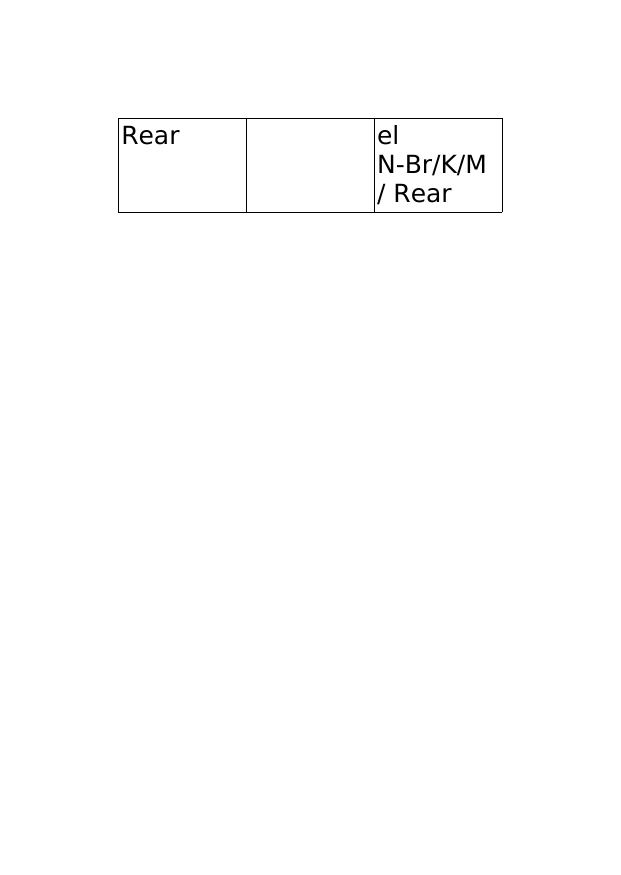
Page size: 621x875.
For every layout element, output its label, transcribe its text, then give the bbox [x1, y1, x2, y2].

table_cell [247, 119, 374, 212]
table_cell el N-Br/K/M / Rear [375, 119, 502, 212]
table_cell Rear [119, 119, 246, 212]
